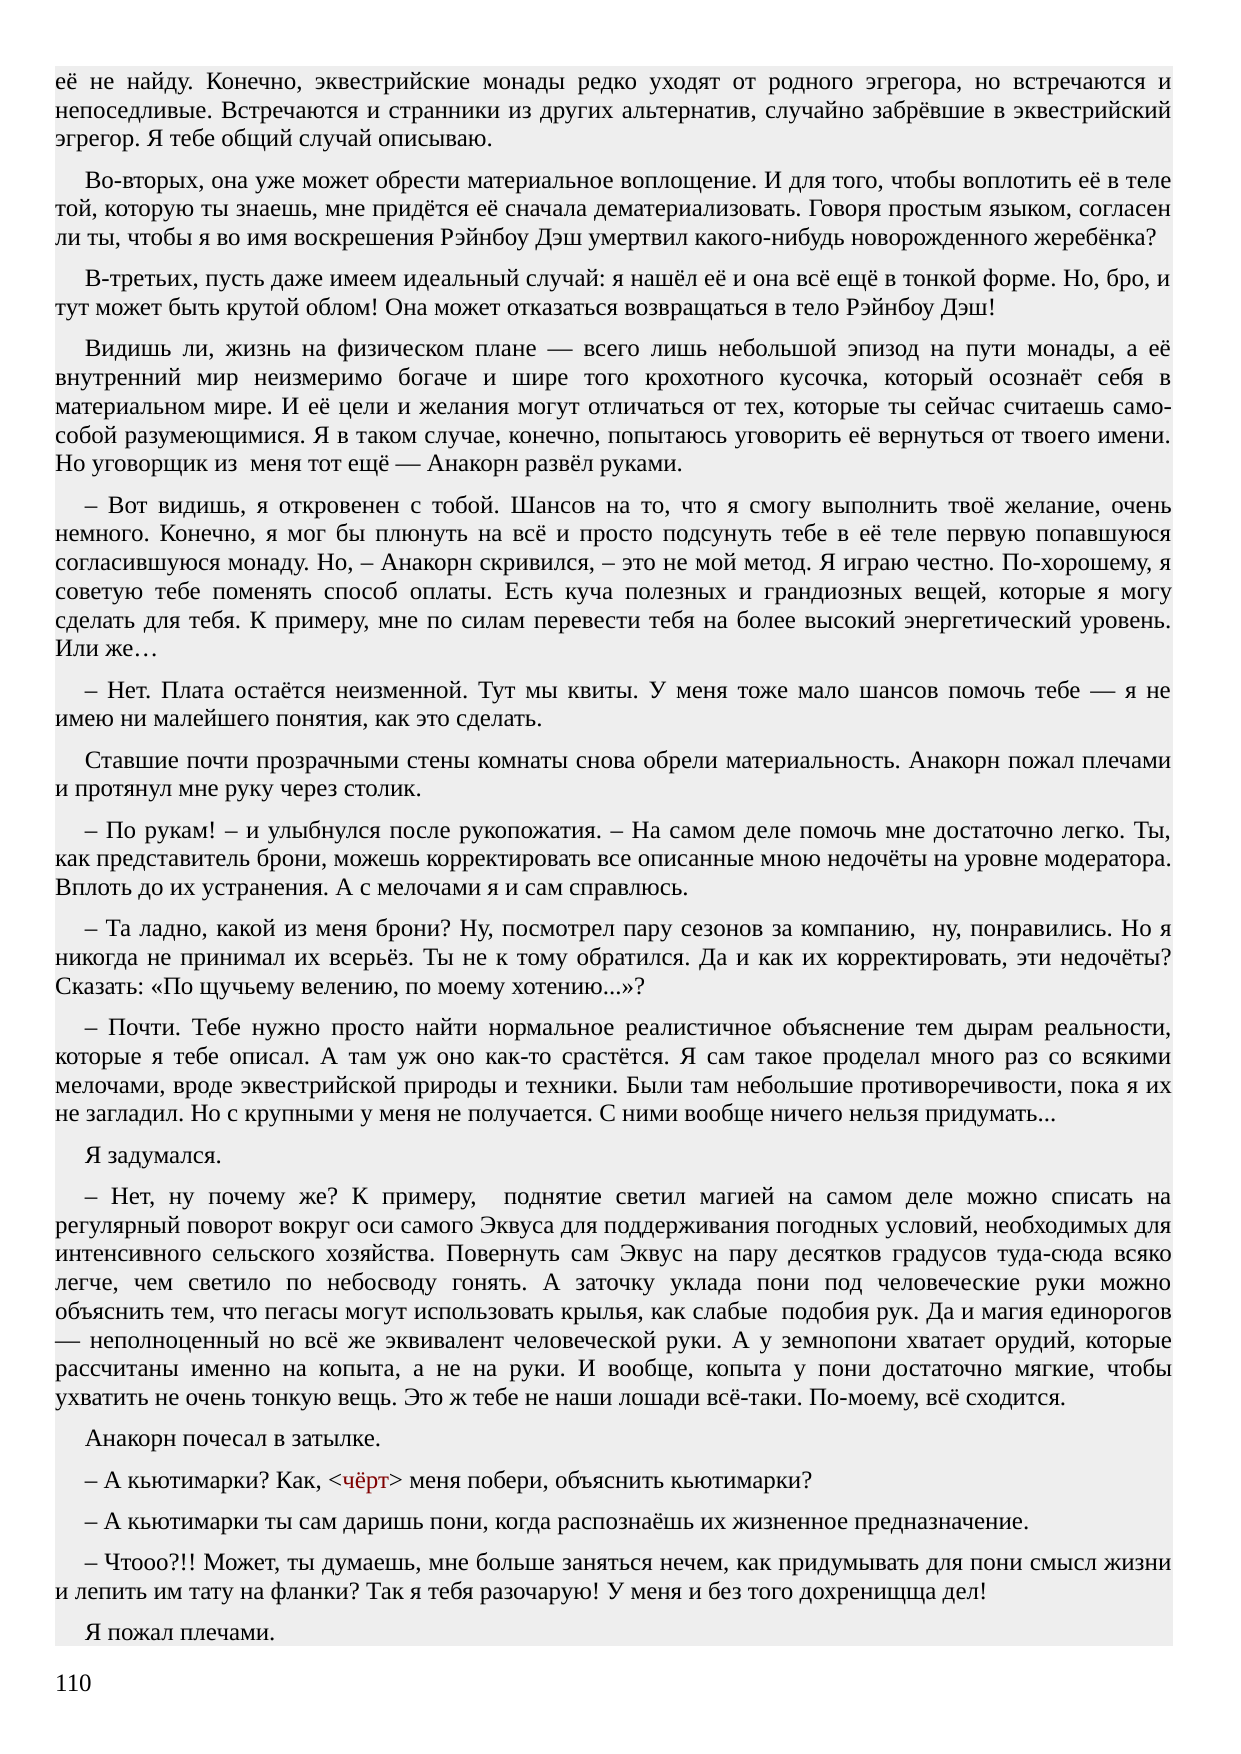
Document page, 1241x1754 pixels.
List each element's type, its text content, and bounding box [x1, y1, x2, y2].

text – А кьютимарки ты сам даришь пони, когда распознаёшь их жизненное предназначение. [55, 1506, 1173, 1535]
text Во-вторых, она уже может обрести материальное воплощение. И для того, чтобы воплотить её в теле той, которую ты знаешь, мне придётся её сначала дематериализовать. Говоря простым языком, согласен ли ты, чтобы я во имя воскрешения Рэйнбоу Дэш умертвил какого-нибудь новорожденного жеребёнка? [55, 165, 1173, 251]
text Анакорн почесал в затылке. [55, 1423, 1173, 1452]
text – Нет, ну почему же? К примеру, поднятие светил магией на самом деле можно списать на регулярный поворот вокруг оси самого Эквуса для поддерживания погодных условий, необходимых для интенсивного сельского хозяйства. Повернуть сам Эквус на пару десятков градусов туда-сюда всяко легче, чем светило по небосводу гонять. А заточку уклада пони под человеческие руки можно объяснить тем, что пегасы могут использовать крылья, как слабые подобия рук. Да и магия единорогов — неполноценный но всё же эквивалент человеческой руки. А у земнопони хватает орудий, которые рассчитаны именно на копыта, а не на руки. И вообще, копыта у пони достаточно мягкие, чтобы ухватить не очень тонкую вещь. Это ж тебе не наши лошади всё-таки. По-моему, всё сходится. [55, 1181, 1173, 1411]
text Видишь ли, жизнь на физическом плане — всего лишь небольшой эпизод на пути монады, а её внутренний мир неизмеримо богаче и шире того крохотного кусочка, который осознаёт себя в материальном мире. И её цели и желания могут отличаться от тех, которые ты сейчас считаешь само-собой разумеющимися. Я в таком случае, конечно, попытаюсь уговорить её вернуться от твоего имени. Но уговорщик из меня тот ещё — Анакорн развёл руками. [55, 333, 1173, 477]
text – А кьютимарки? Как, <чёрт> меня побери, объяснить кьютимарки? [55, 1465, 1173, 1493]
text её не найду. Конечно, эквестрийские монады редко уходят от родного эгрегора, но встречаются и непоседливые. Встречаются и странники из других альтернатив, случайно забрёвшие в эквестрийский эгрегор. Я тебе общий случай описываю. [55, 66, 1173, 152]
text Ставшие почти прозрачными стены комнаты снова обрели материальность. Анакорн пожал плечами и протянул мне руку через столик. [55, 745, 1173, 802]
text – Та ладно, какой из меня брони? Ну, посмотрел пару сезонов за компанию, ну, понравились. Но я никогда не принимал их всерьёз. Ты не к тому обратился. Да и как их корректировать, эти недочёты? Сказать: «По щучьему велению, по моему хотению...»? [55, 913, 1173, 1000]
text – Нет. Плата остаётся неизменной. Тут мы квиты. У меня тоже мало шансов помочь тебе — я не имею ни малейшего понятия, как это сделать. [55, 675, 1173, 732]
text – По рукам! – и улыбнулся после рукопожатия. – На самом деле помочь мне достаточно легко. Ты, как представитель брони, можешь корректировать все описанные мною недочёты на уровне модератора. Вплоть до их устранения. А с мелочами я и сам справлюсь. [55, 815, 1173, 901]
text Я задумался. [55, 1140, 1173, 1168]
text – Вот видишь, я откровенен с тобой. Шансов на то, что я смогу выполнить твоё желание, очень немного. Конечно, я мог бы плюнуть на всё и просто подсунуть тебе в её теле первую попавшуюся согласившуюся монаду. Но, – Анакорн скривился, – это не мой метод. Я играю честно. По-хорошему, я советую тебе поменять способ оплаты. Есть куча полезных и грандиозных вещей, которые я могу сделать для тебя. К примеру, мне по силам перевести тебя на более высокий энергетический уровень. Или же… [55, 490, 1173, 662]
text – Чтооо?!! Может, ты думаешь, мне больше заняться нечем, как придумывать для пони смысл жизни и лепить им тату на фланки? Так я тебя разочарую! У меня и без того дохренищща дел! [55, 1547, 1173, 1605]
text Я пожал плечами. [55, 1617, 1173, 1646]
text – Почти. Тебе нужно просто найти нормальное реалистичное объяснение тем дырам реальности, которые я тебе описал. А там уж оно как-то срастётся. Я сам такое проделал много раз со всякими мелочами, вроде эквестрийской природы и техники. Были там небольшие противоречивости, пока я их не загладил. Но с крупными у меня не получается. С ними вообще ничего нельзя придумать... [55, 1012, 1173, 1127]
text В-третьих, пусть даже имеем идеальный случай: я нашёл её и она всё ещё в тонкой форме. Но, бро, и тут может быть крутой облом! Она может отказаться возвращаться в тело Рэйнбоу Дэш! [55, 263, 1173, 321]
